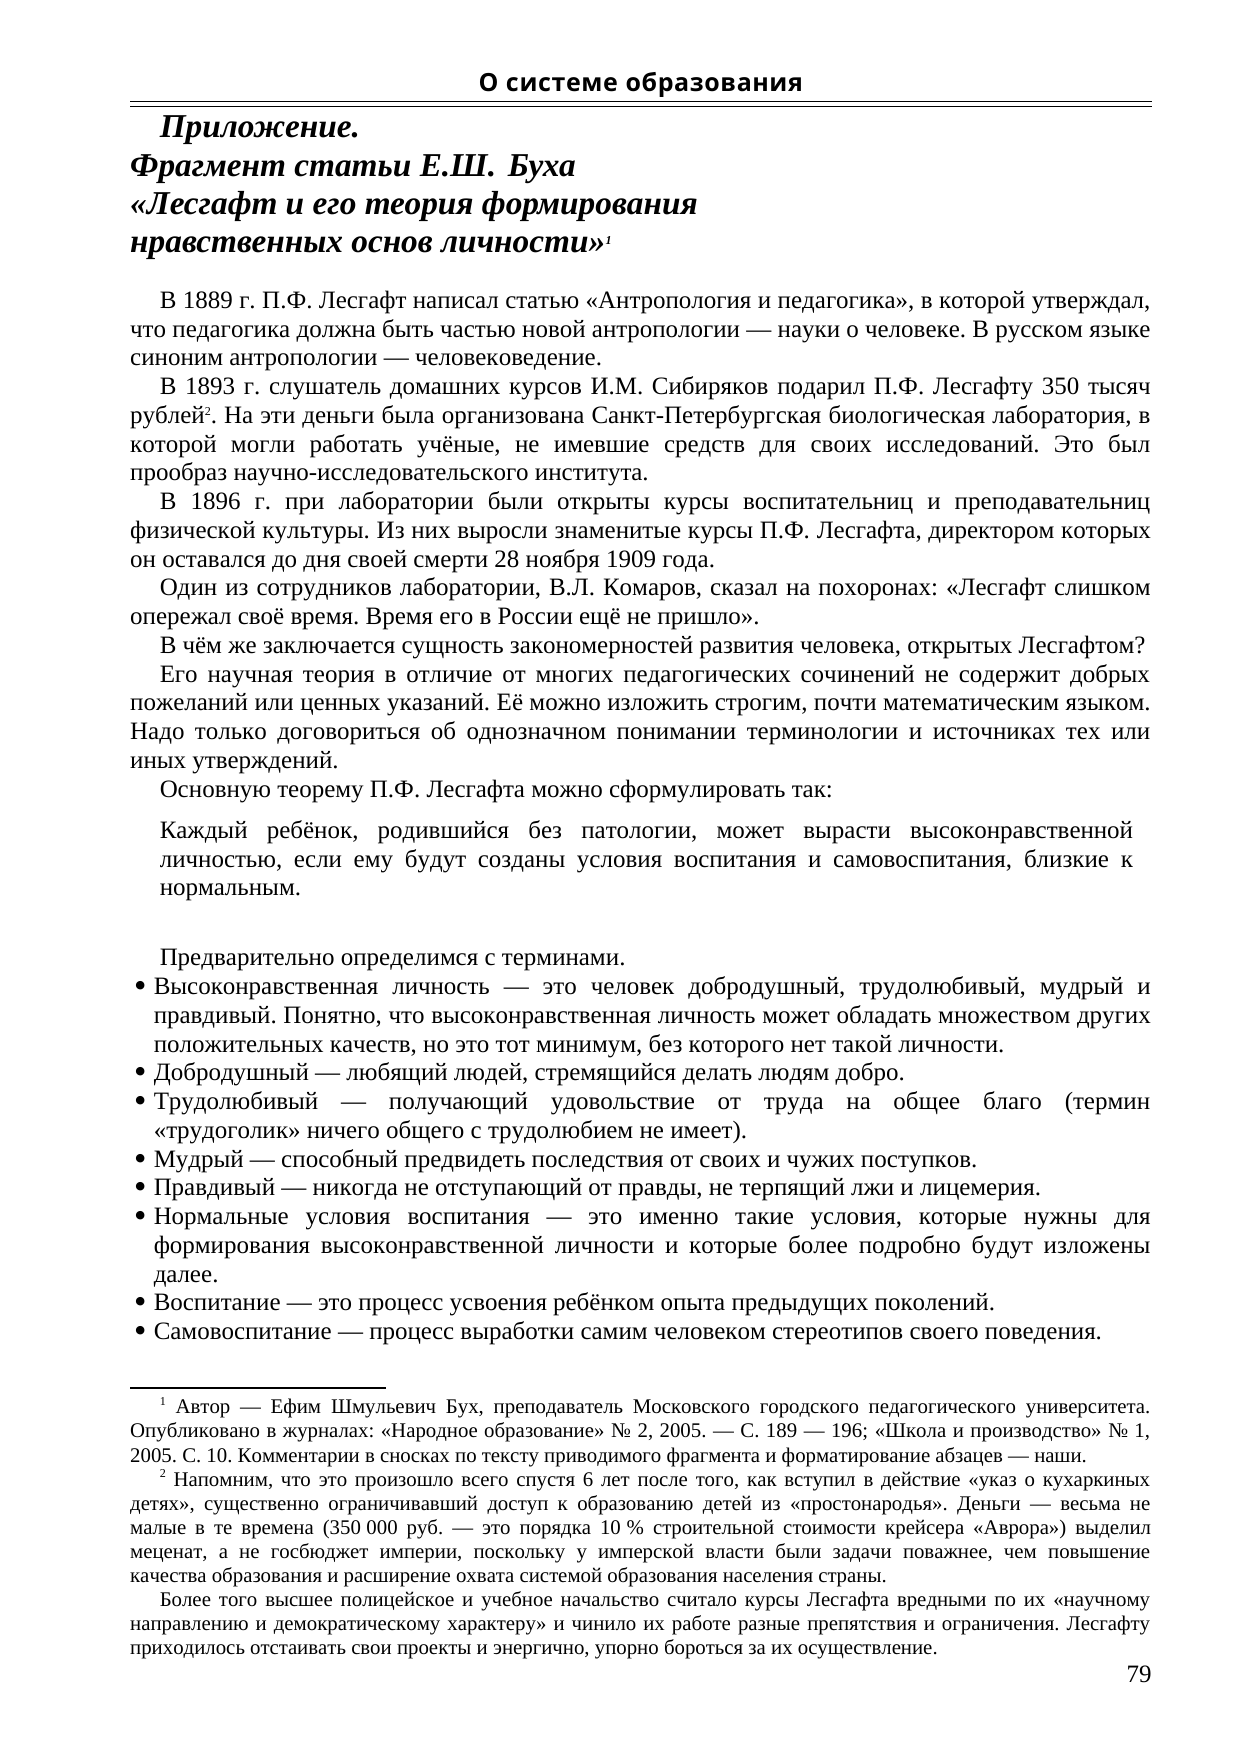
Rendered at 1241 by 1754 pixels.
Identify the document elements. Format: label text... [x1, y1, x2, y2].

list Высоконравственная личность — это человек добродушный, трудолюбивый, мудрый и правдивый. Понятно, что высоконравственная личность может обладать множеством других положительных качеств, но это тот минимум, без которого нет такой личности. [136, 971, 1152, 1057]
text Один из сотрудников лаборатории, В.Л. Комаров, сказал на похоронах: «Лесгафт слишком опережал своё время. Время его в России ещё не пришло». [130, 572, 1152, 630]
text Более того высшее полицейское и учебное начальство считало курсы Лесгафта вредными по их «научному направлению и демократическому характеру» и чинило их работе разные препятствия и ограничения. Лесгафту приходилось отстаивать свои проекты и энергично, упорно бороться за их осуществление. [130, 1587, 1152, 1659]
list Добродушный — любящий людей, стремящийся делать людям добро. [136, 1057, 1152, 1086]
list Воспитание — это процесс усвоения ребёнком опыта предыдущих поколений. [136, 1287, 1152, 1316]
list Нормальные условия воспитания — это именно такие условия, которые нужны для формирования высоконравственной личности и которые более подробно будут изложены далее. [136, 1201, 1152, 1287]
text В 1896 г. при лаборатории были открыты курсы воспитательниц и преподавательниц физической культуры. Из них выросли знаменитые курсы П.Ф. Лесгафта, директором которых он оставался до дня своей смерти 28 ноября 1909 года. [130, 486, 1152, 572]
text В 1889 г. П.Ф. Лесгафт написал статью «Антропология и педагогика», в которой утверждал, что педагогика должна быть частью новой антропологии — науки о человеке. В русском языке синоним антропологии — человековедение. [130, 285, 1152, 371]
text Предварительно определимся с терминами. [130, 942, 1152, 971]
text Его научная теория в отличие от многих педагогических сочинений не содержит добрых пожеланий или ценных указаний. Её можно изложить строгим, почти математическим языком. Надо только договориться об однозначном понимании терминологии и источниках тех или иных утверждений. [130, 659, 1152, 774]
text Каждый ребёнок, родившийся без патологии, может вырасти высоконравственной личностью, если ему будут созданы условия воспитания и самовоспитания, близкие к нормальным. [159, 815, 1134, 901]
list Правдивый — никогда не отступающий от правды, не терпящий лжи и лицемерия. [136, 1172, 1152, 1201]
text Основную теорему П.Ф. Лесгафта можно сформулировать так: [130, 774, 1152, 802]
text Приложение. Фрагмент статьи Е.Ш. Буха «Лесгафт и его теория формирования нравственных основ личности» [130, 107, 1152, 260]
text Автор — Ефим Шмульевич Бух, преподаватель Московского городского педагогического университета. Опубликовано в журналах: «Народное образование» № 2, 2005. — С. 189 — 196; «Школа и производство» № 1, 2005. С. 10. Комментарии в сносках по тексту приводимого фрагмента и форматирование абзацев — наши. [130, 1394, 1152, 1467]
text В чём же заключается сущность закономерностей развития человека, открытых Лесгафтом? [130, 630, 1152, 659]
list Мудрый — способный предвидеть последствия от своих и чужих поступков. [136, 1144, 1152, 1172]
text Напомним, что это произошло всего спустя 6 лет после того, как вступил в действие «указ о кухаркиных детях», существенно ограничивавший доступ к образованию детей из «простонародья». Деньги — весьма не малые в те времена (350 000 руб. — это порядка 10 % строительной стоимости крейсера «Аврора») выделил меценат, а не госбюджет империи, поскольку у имперской власти были задачи поважнее, чем повышение качества образования и расширение охвата системой образования населения страны. [130, 1467, 1152, 1587]
text В 1893 г. слушатель домашних курсов И.М. Сибиряков подарил П.Ф. Лесгафту 350 тысяч рублей. На эти деньги была организована Санкт-Петербургская биологическая лаборатория, в которой могли работать учёные, не имевшие средств для своих исследований. Это был прообраз научно-исследовательского института. [130, 371, 1152, 486]
list Трудолюбивый — получающий удовольствие от труда на общее благо (термин «трудоголик» ничего общего с трудолюбием не имеет). [136, 1086, 1152, 1144]
list Самовоспитание — процесс выработки самим человеком стереотипов своего поведения. [136, 1316, 1152, 1345]
